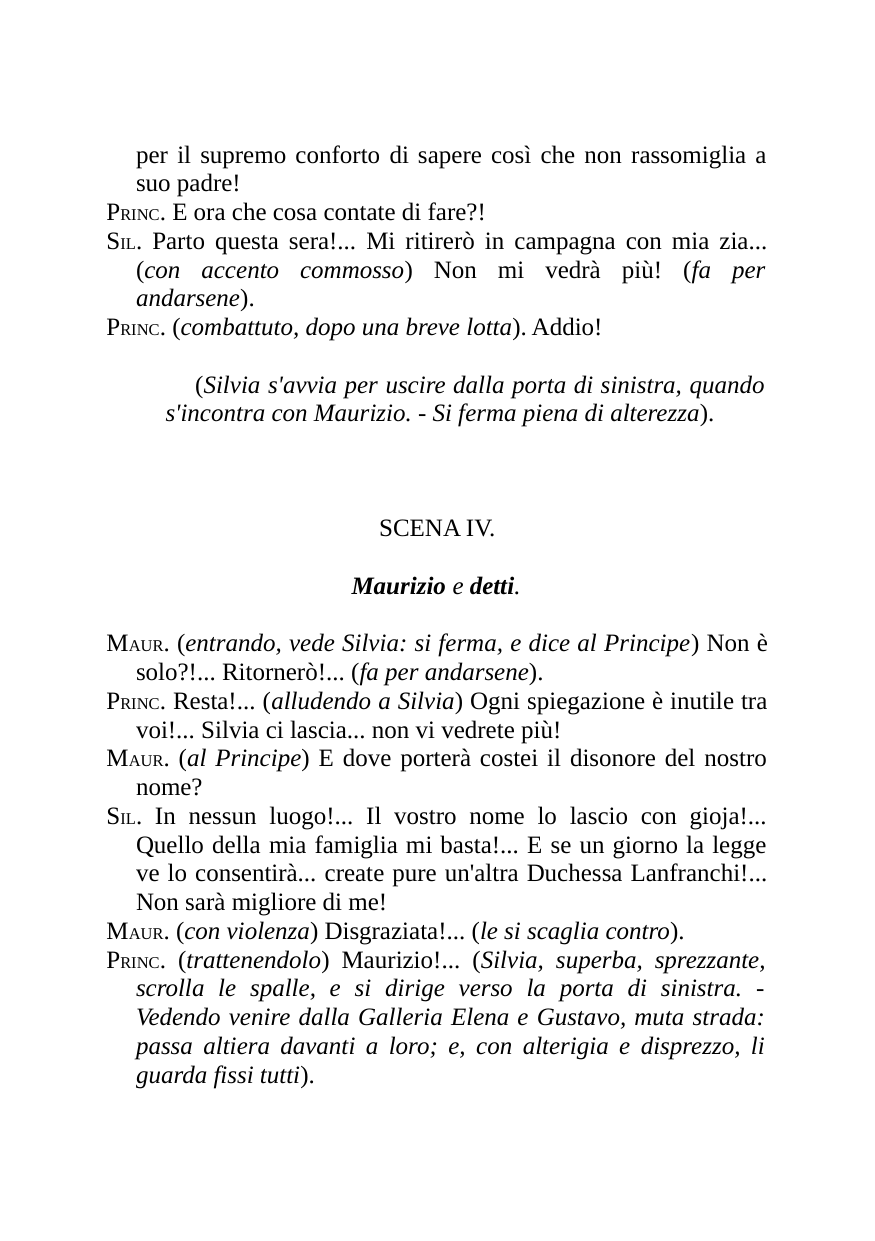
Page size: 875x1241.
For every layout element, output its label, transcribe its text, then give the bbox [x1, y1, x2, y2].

text (Silvia s'avvia per uscire dalla porta di sinistra, quando s'incontra con Maurizio. - Si ferma piena di alterezza). [165, 370, 768, 427]
text Maur. (entrando, vede Silvia: si ferma, e dice al Principe) Non è solo?!... Ritornerò!... (fa per andarsene). [106, 628, 768, 686]
text Sil. Parto questa sera!... Mi ritirerò in campagna con mia zia... (con accento commosso) Non mi vedrà più! (fa per andarsene). [106, 226, 768, 312]
text SCENA IV. [106, 513, 768, 542]
text Maurizio e detti. [106, 571, 768, 600]
text Princ. (combattuto, dopo una breve lotta). Addio! [106, 312, 768, 341]
text per il supremo conforto di sapere così che non rassomiglia a suo padre! [106, 140, 768, 197]
text Maur. (con violenza) Disgraziata!... (le si scaglia contro). [106, 916, 768, 945]
text Sil. In nessun luogo!... Il vostro nome lo lascio con gioja!... Quello della mia famiglia mi basta!... E se un giorno la legge ve lo consentirà... create pure un'altra Duchessa Lanfranchi!... Non sarà migliore di me! [106, 801, 768, 916]
text Princ. Resta!... (alludendo a Silvia) Ogni spiegazione è inutile tra voi!... Silvia ci lascia... non vi vedrete più! [106, 686, 768, 743]
text Princ. (trattenendolo) Maurizio!... (Silvia, superba, sprezzante, scrolla le spalle, e si dirige verso la porta di sinistra. - Vedendo venire dalla Galleria Elena e Gustavo, muta strada: passa altiera davanti a loro; e, con alterigia e disprezzo, li guarda fissi tutti). [106, 945, 768, 1088]
text Maur. (al Principe) E dove porterà costei il disonore del nostro nome? [106, 743, 768, 801]
text Princ. E ora che cosa contate di fare?! [106, 197, 768, 226]
